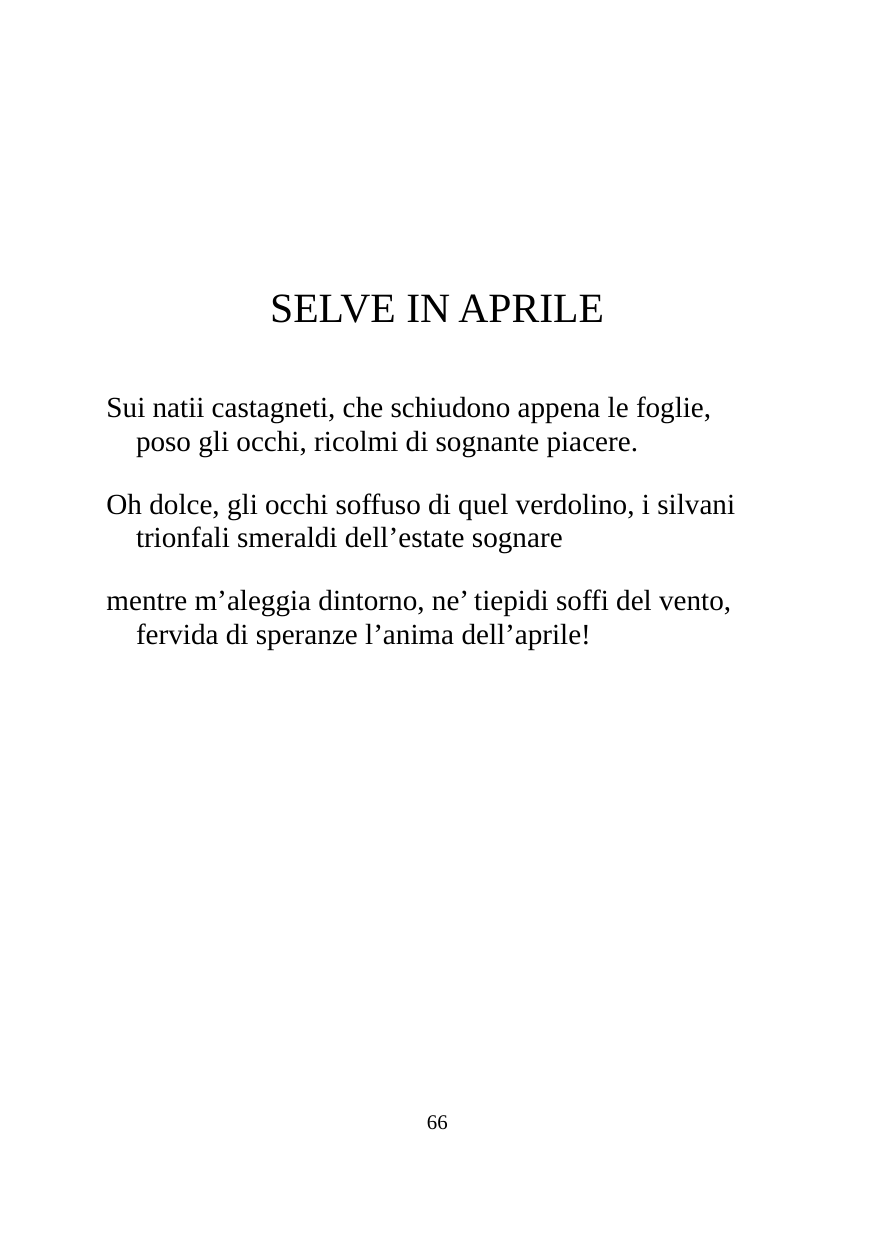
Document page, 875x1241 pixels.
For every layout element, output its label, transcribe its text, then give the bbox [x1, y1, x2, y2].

text mentre m’aleggia dintorno, ne’ tiepidi soffi del vento, fervida di speranze l’anima dell’aprile! [106, 583, 768, 651]
subtitle SELVE IN APRILE [106, 283, 768, 331]
text Oh dolce, gli occhi soffuso di quel verdolino, i silvani trionfali smeraldi dell’estate sognare [106, 487, 768, 554]
text Sui natii castagneti, che schiudono appena le foglie, poso gli occhi, ricolmi di sognante piacere. [106, 390, 768, 457]
